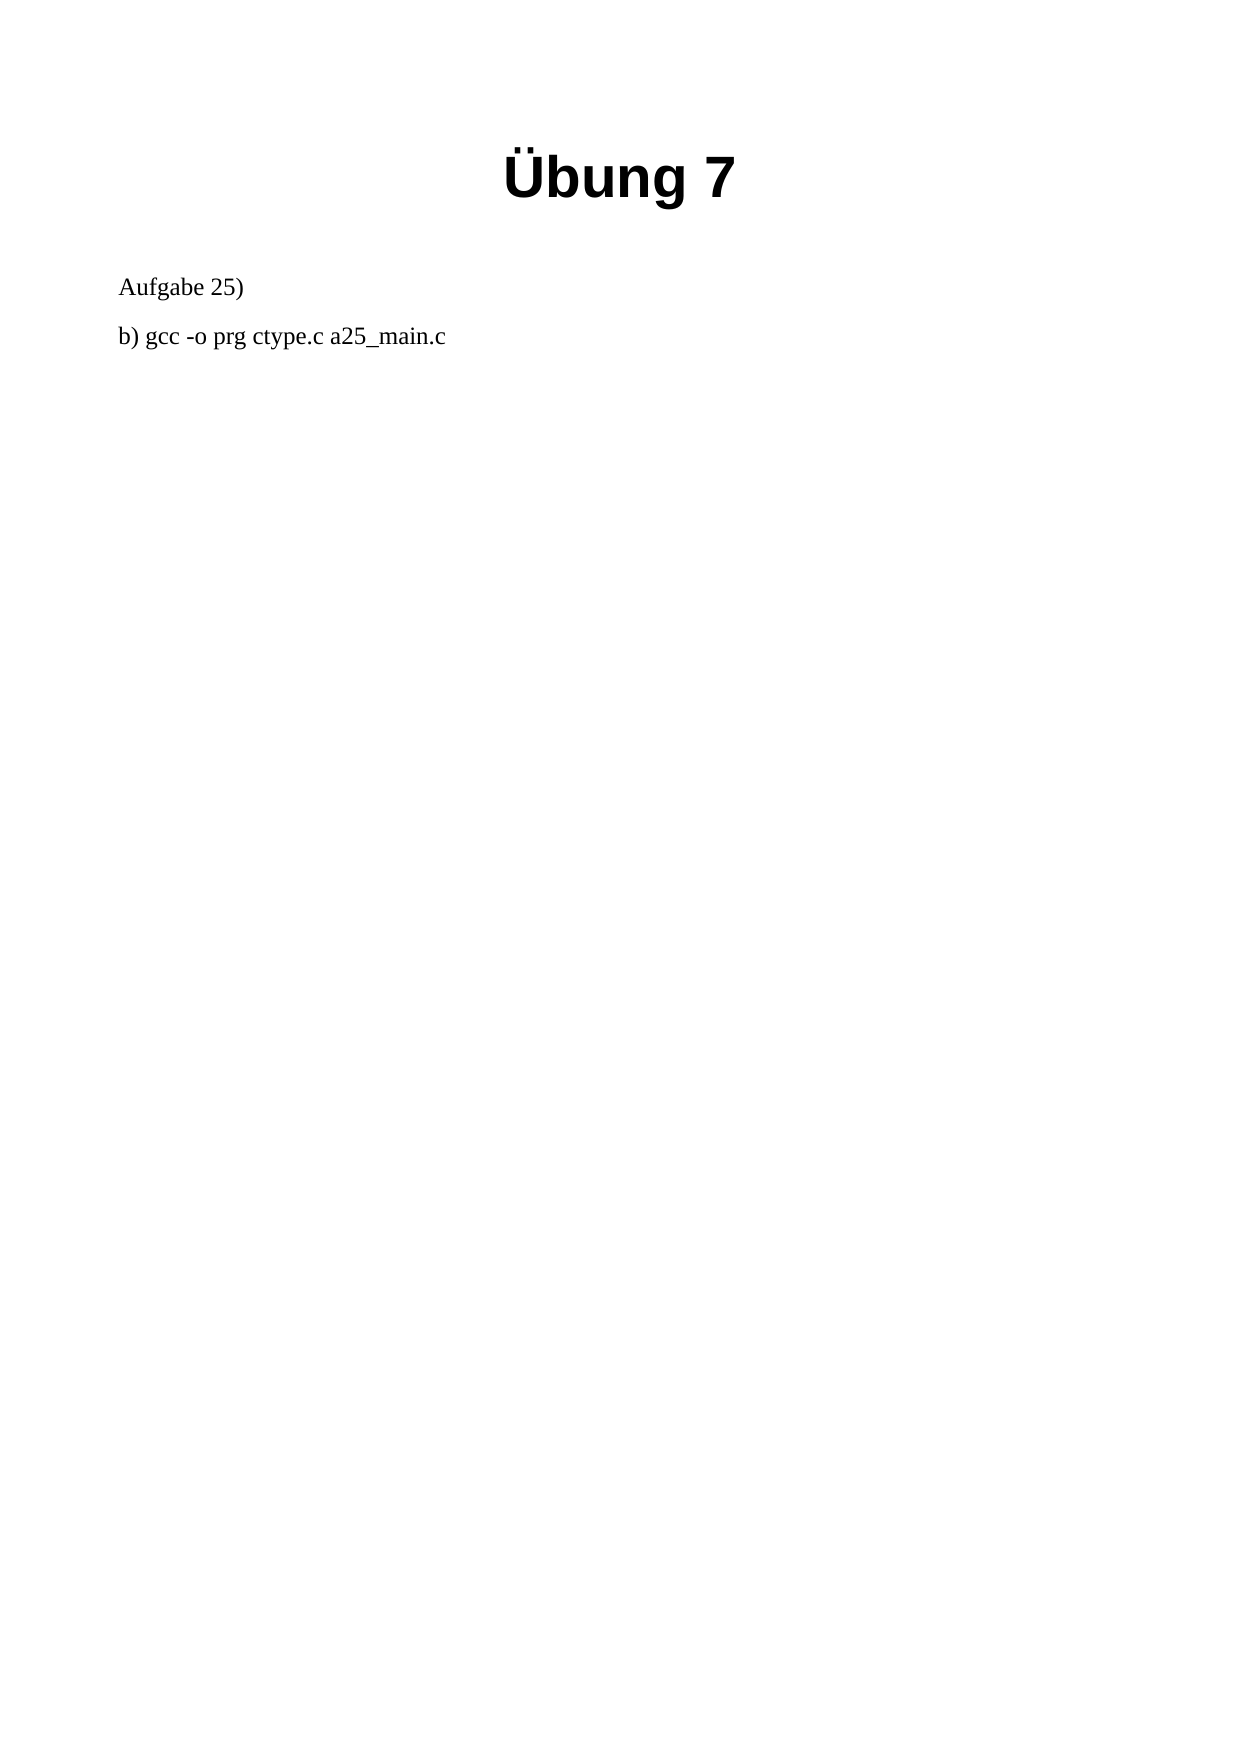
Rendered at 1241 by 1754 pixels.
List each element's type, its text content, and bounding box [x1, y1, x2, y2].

text Aufgabe 25) [118, 272, 1122, 301]
title Übung 7 [118, 143, 1122, 210]
text b) gcc -o prg ctype.c a25_main.c [118, 321, 1122, 349]
